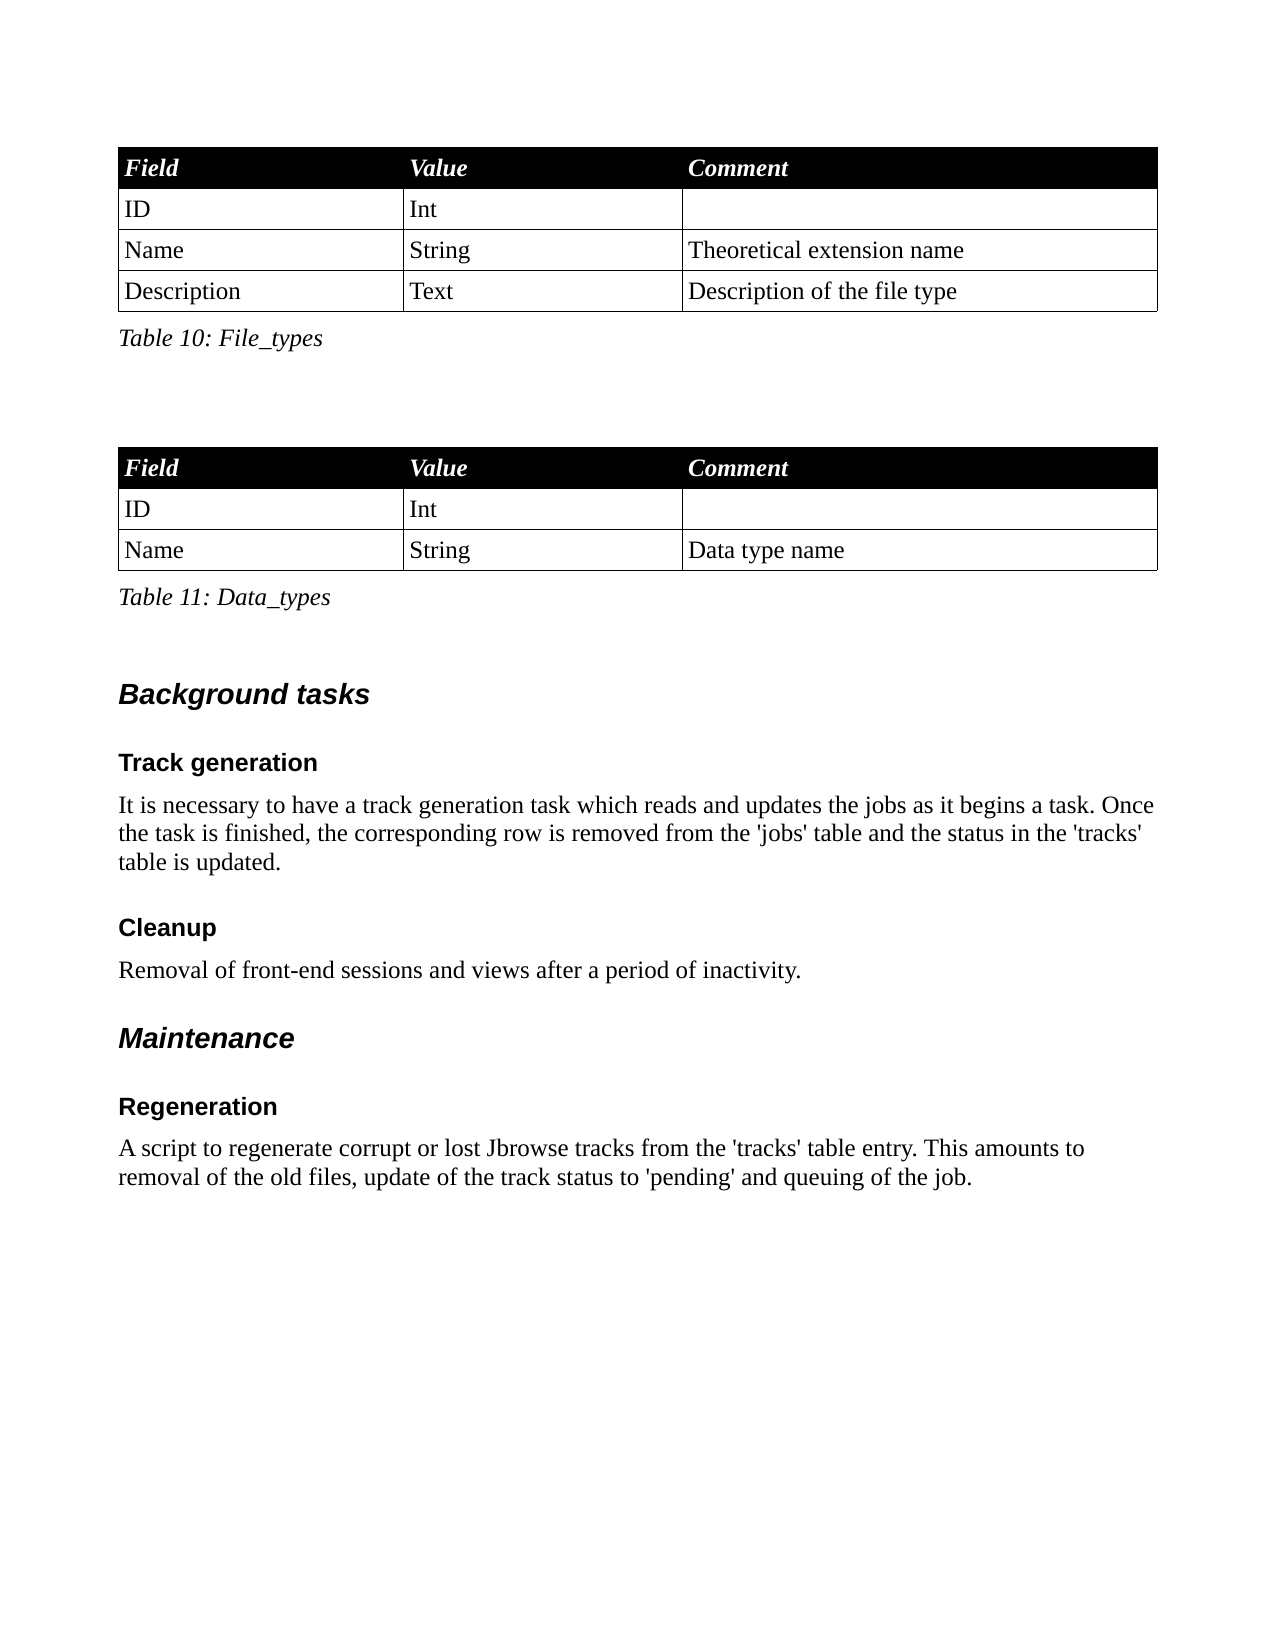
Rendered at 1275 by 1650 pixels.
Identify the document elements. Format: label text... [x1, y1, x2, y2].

table_header Field [119, 448, 403, 488]
table_cell [683, 189, 1157, 229]
table_cell Name [119, 230, 403, 270]
table_cell ID [119, 189, 403, 229]
table_cell ID [119, 489, 403, 529]
table_cell Int [404, 489, 682, 529]
subtitle Background tasks [118, 677, 1157, 711]
subtitle Regeneration [118, 1092, 1157, 1121]
table_cell Text [404, 271, 682, 311]
text Removal of front-end sessions and views after a period of inactivity. [118, 955, 1157, 983]
table_cell Description [119, 271, 403, 311]
subtitle Track generation [118, 748, 1157, 777]
table_header Field [119, 148, 403, 188]
table_cell Int [404, 189, 682, 229]
table_cell Theoretical extension name [683, 230, 1157, 270]
text Table 10: File_types [118, 323, 1157, 352]
table_header Value [404, 148, 682, 188]
table_header Comment [683, 148, 1157, 188]
table_cell Name [119, 530, 403, 570]
subtitle Cleanup [118, 913, 1157, 942]
table_header Value [404, 448, 682, 488]
table_header Comment [683, 448, 1157, 488]
text It is necessary to have a track generation task which reads and updates the jobs as it begins a task. Once the task is finished, the corresponding row is removed from the 'jobs' table and the status in the 'tracks' table is updated. [118, 790, 1157, 876]
text A script to regenerate corrupt or lost Jbrowse tracks from the 'tracks' table entry. This amounts to removal of the old files, update of the track status to 'pending' and queuing of the job. [118, 1133, 1157, 1191]
table_cell Data type name [683, 530, 1157, 570]
table_cell [683, 489, 1157, 529]
table_cell String [404, 230, 682, 270]
subtitle Maintenance [118, 1021, 1157, 1054]
text Table 11: Data_types [118, 582, 1157, 611]
table_cell Description of the file type [683, 271, 1157, 311]
table_cell String [404, 530, 682, 570]
